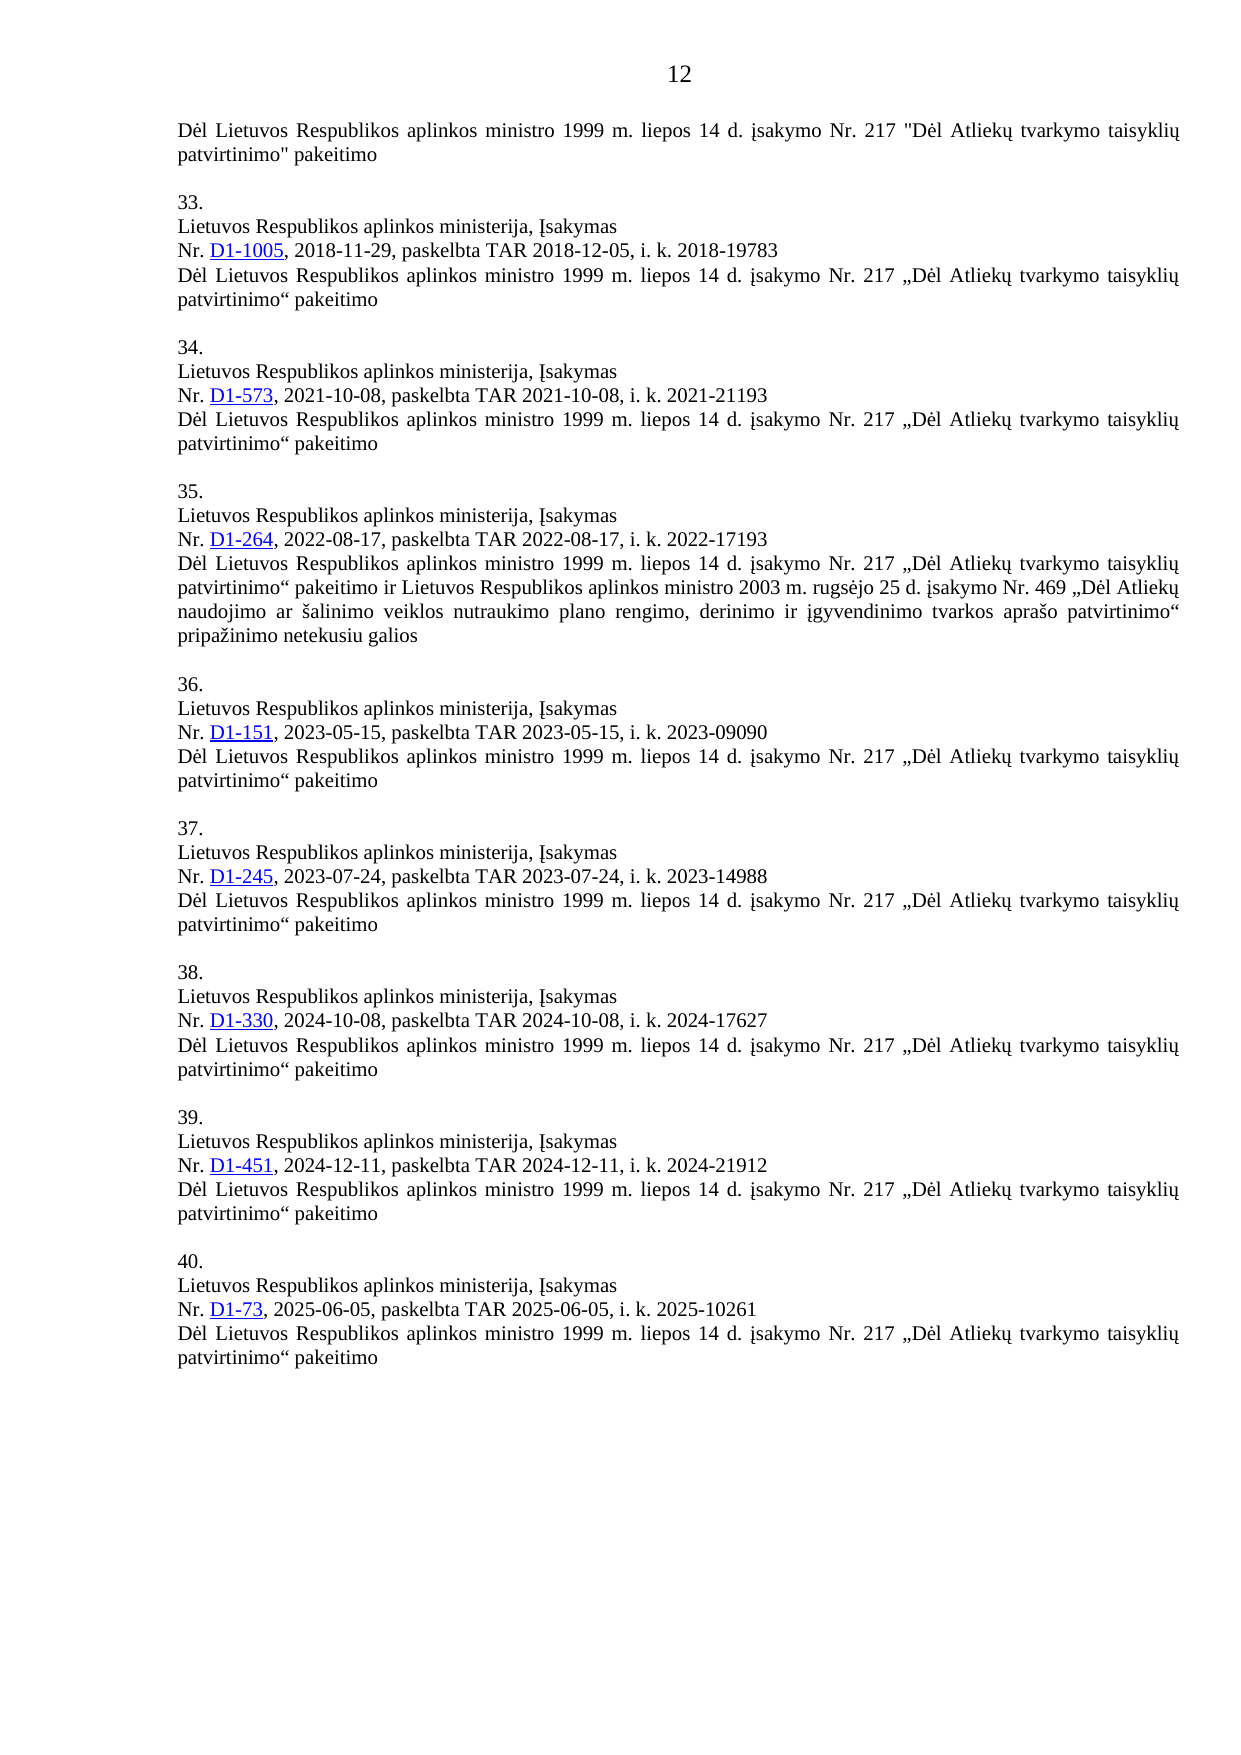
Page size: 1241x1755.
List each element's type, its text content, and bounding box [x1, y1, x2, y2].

text Dėl Lietuvos Respublikos aplinkos ministro 1999 m. liepos 14 d. įsakymo Nr. 217 „Dėl Atliekų tvarkymo taisyklių patvirtinimo“ pakeitimo [177, 1177, 1181, 1225]
text Dėl Lietuvos Respublikos aplinkos ministro 1999 m. liepos 14 d. įsakymo Nr. 217 „Dėl Atliekų tvarkymo taisyklių patvirtinimo“ pakeitimo [177, 888, 1181, 936]
text Dėl Lietuvos Respublikos aplinkos ministro 1999 m. liepos 14 d. įsakymo Nr. 217 „Dėl Atliekų tvarkymo taisyklių patvirtinimo“ pakeitimo [177, 1321, 1181, 1369]
text Nr. D1-151, 2023-05-15, paskelbta TAR 2023-05-15, i. k. 2023-09090 [177, 720, 1181, 744]
text Dėl Lietuvos Respublikos aplinkos ministro 1999 m. liepos 14 d. įsakymo Nr. 217 „Dėl Atliekų tvarkymo taisyklių patvirtinimo“ pakeitimo [177, 262, 1181, 311]
text Nr. D1-330, 2024-10-08, paskelbta TAR 2024-10-08, i. k. 2024-17627 [177, 1008, 1181, 1032]
text Nr. D1-264, 2022-08-17, paskelbta TAR 2022-08-17, i. k. 2022-17193 [177, 527, 1181, 551]
text 40. [177, 1249, 1181, 1273]
text Dėl Lietuvos Respublikos aplinkos ministro 1999 m. liepos 14 d. įsakymo Nr. 217 „Dėl Atliekų tvarkymo taisyklių patvirtinimo“ pakeitimo [177, 1032, 1181, 1081]
text 35. [177, 479, 1181, 503]
text 37. [177, 816, 1181, 840]
text 34. [177, 335, 1181, 359]
text Dėl Lietuvos Respublikos aplinkos ministro 1999 m. liepos 14 d. įsakymo Nr. 217 „Dėl Atliekų tvarkymo taisyklių patvirtinimo“ pakeitimo [177, 744, 1181, 792]
text Lietuvos Respublikos aplinkos ministerija, Įsakymas [177, 1273, 1181, 1297]
text 36. [177, 672, 1181, 696]
text Lietuvos Respublikos aplinkos ministerija, Įsakymas [177, 503, 1181, 527]
text Lietuvos Respublikos aplinkos ministerija, Įsakymas [177, 214, 1181, 238]
text Nr. D1-573, 2021-10-08, paskelbta TAR 2021-10-08, i. k. 2021-21193 [177, 383, 1181, 407]
text Lietuvos Respublikos aplinkos ministerija, Įsakymas [177, 1129, 1181, 1153]
text 39. [177, 1105, 1181, 1129]
text Nr. D1-73, 2025-06-05, paskelbta TAR 2025-06-05, i. k. 2025-10261 [177, 1297, 1181, 1321]
text 38. [177, 960, 1181, 984]
text Nr. D1-1005, 2018-11-29, paskelbta TAR 2018-12-05, i. k. 2018-19783 [177, 238, 1181, 262]
text Dėl Lietuvos Respublikos aplinkos ministro 1999 m. liepos 14 d. įsakymo Nr. 217 „Dėl Atliekų tvarkymo taisyklių patvirtinimo“ pakeitimo [177, 407, 1181, 455]
text 33. [177, 190, 1181, 214]
text Nr. D1-451, 2024-12-11, paskelbta TAR 2024-12-11, i. k. 2024-21912 [177, 1153, 1181, 1177]
text Lietuvos Respublikos aplinkos ministerija, Įsakymas [177, 696, 1181, 720]
text Dėl Lietuvos Respublikos aplinkos ministro 1999 m. liepos 14 d. įsakymo Nr. 217 "Dėl Atliekų tvarkymo taisyklių patvirtinimo" pakeitimo [177, 118, 1181, 166]
text Lietuvos Respublikos aplinkos ministerija, Įsakymas [177, 984, 1181, 1008]
text Nr. D1-245, 2023-07-24, paskelbta TAR 2023-07-24, i. k. 2023-14988 [177, 864, 1181, 888]
text Dėl Lietuvos Respublikos aplinkos ministro 1999 m. liepos 14 d. įsakymo Nr. 217 „Dėl Atliekų tvarkymo taisyklių patvirtinimo“ pakeitimo ir Lietuvos Respublikos aplinkos ministro 2003 m. rugsėjo 25 d. įsakymo Nr. 469 „Dėl Atliekų naudojimo ar šalinimo veiklos nutraukimo plano rengimo, derinimo ir įgyvendinimo tvarkos aprašo patvirtinimo“ pripažinimo netekusiu galios [177, 551, 1181, 647]
text Lietuvos Respublikos aplinkos ministerija, Įsakymas [177, 840, 1181, 864]
text Lietuvos Respublikos aplinkos ministerija, Įsakymas [177, 359, 1181, 383]
